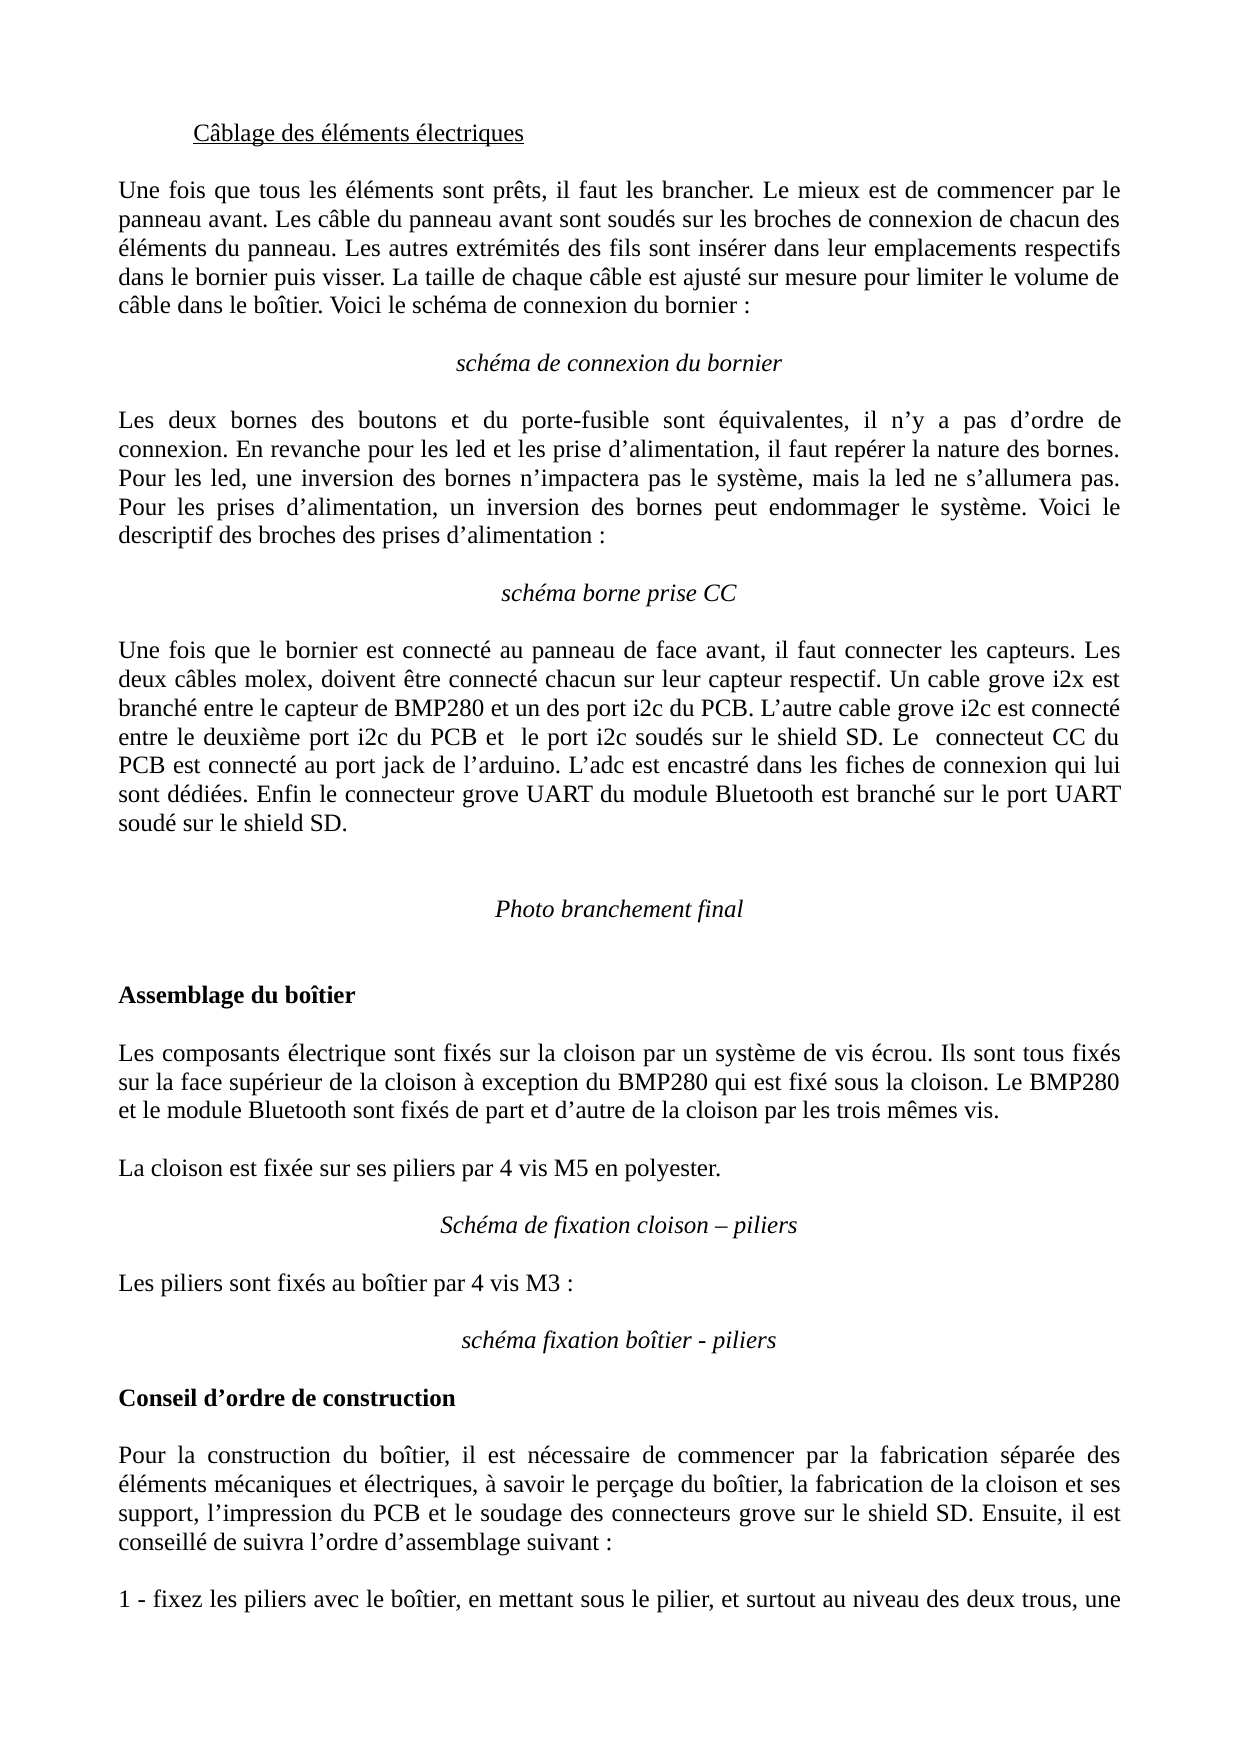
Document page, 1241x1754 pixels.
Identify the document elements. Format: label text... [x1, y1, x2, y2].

text Les deux bornes des boutons et du porte-fusible sont équivalentes, il n’y a pas d’ordre de connexion. En revanche pour les led et les prise d’alimentation, il faut repérer la nature des bornes. Pour les led, une inversion des bornes n’impactera pas le système, mais la led ne s’allumera pas. Pour les prises d’alimentation, un inversion des bornes peut endommager le système. Voici le descriptif des broches des prises d’alimentation : [118, 406, 1122, 549]
text Photo branchement final [118, 894, 1122, 923]
text La cloison est fixée sur ses piliers par 4 vis M5 en polyester. [118, 1153, 1122, 1182]
text Câblage des éléments électriques [118, 118, 1122, 147]
text Une fois que tous les éléments sont prêts, il faut les brancher. Le mieux est de commencer par le panneau avant. Les câble du panneau avant sont soudés sur les broches de connexion de chacun des éléments du panneau. Les autres extrémités des fils sont insérer dans leur emplacements respectifs dans le bornier puis visser. La taille de chaque câble est ajusté sur mesure pour limiter le volume de câble dans le boîtier. Voici le schéma de connexion du bornier : [118, 176, 1122, 319]
text Une fois que le bornier est connecté au panneau de face avant, il faut connecter les capteurs. Les deux câbles molex, doivent être connecté chacun sur leur capteur respectif. Un cable grove i2x est branché entre le capteur de BMP280 et un des port i2c du PCB. L’autre cable grove i2c est connecté entre le deuxième port i2c du PCB et le port i2c soudés sur le shield SD. Le connecteut CC du PCB est connecté au port jack de l’arduino. L’adc est encastré dans les fiches de connexion qui lui sont dédiées. Enfin le connecteur grove UART du module Bluetooth est branché sur le port UART soudé sur le shield SD. [118, 636, 1122, 837]
text Pour la construction du boîtier, il est nécessaire de commencer par la fabrication séparée des éléments mécaniques et électriques, à savoir le perçage du boîtier, la fabrication de la cloison et ses support, l’impression du PCB et le soudage des connecteurs grove sur le shield SD. Ensuite, il est conseillé de suivra l’ordre d’assemblage suivant : [118, 1441, 1122, 1556]
text Les piliers sont fixés au boîtier par 4 vis M3 : [118, 1268, 1122, 1297]
text Schéma de fixation cloison – piliers [118, 1211, 1122, 1239]
text schéma borne prise CC [118, 578, 1122, 607]
text Conseil d’ordre de construction [118, 1383, 1122, 1412]
text Assemblage du boîtier [118, 981, 1122, 1009]
text Les composants électrique sont fixés sur la cloison par un système de vis écrou. Ils sont tous fixés sur la face supérieur de la cloison à exception du BMP280 qui est fixé sous la cloison. Le BMP280 et le module Bluetooth sont fixés de part et d’autre de la cloison par les trois mêmes vis. [118, 1038, 1122, 1124]
text schéma de connexion du bornier [118, 348, 1122, 377]
text schéma fixation boîtier - piliers [118, 1326, 1122, 1354]
text 1 - fixez les piliers avec le boîtier, en mettant sous le pilier, et surtout au niveau des deux trous, une [118, 1584, 1122, 1613]
